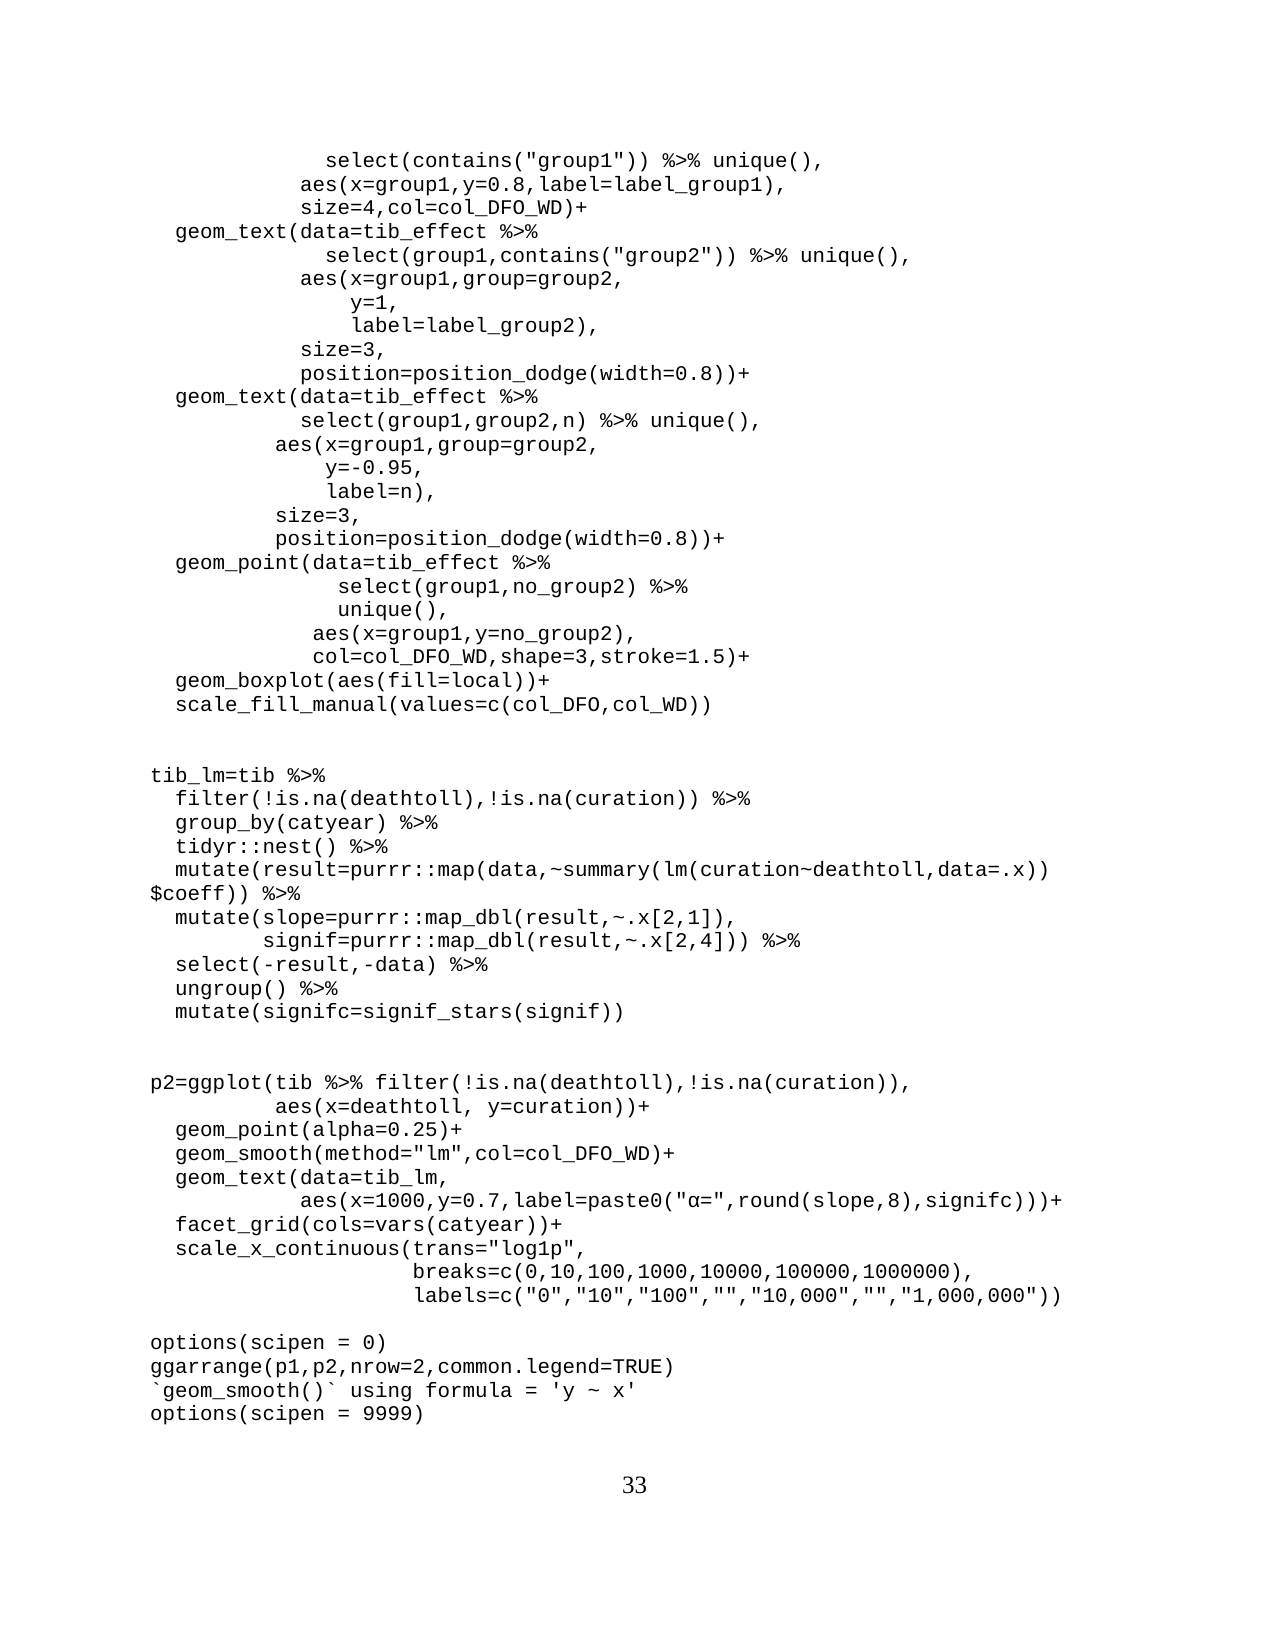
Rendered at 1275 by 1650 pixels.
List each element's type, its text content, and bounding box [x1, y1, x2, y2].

text p2=ggplot(tib %>% filter(!is.na(deathtoll),!is.na(curation)), [150, 1072, 1125, 1096]
text tib_lm=tib %>% [150, 765, 1125, 788]
text select(group1,group2,n) %>% unique(), [150, 410, 1125, 434]
text filter(!is.na(deathtoll),!is.na(curation)) %>% [150, 788, 1125, 812]
text ggarrange(p1,p2,nrow=2,common.legend=TRUE) [150, 1356, 1125, 1379]
text select(group1,contains("group2")) %>% unique(), [150, 244, 1125, 268]
text `geom_smooth()` using formula = 'y ~ x' [150, 1379, 1125, 1403]
text col=col_DFO_WD,shape=3,stroke=1.5)+ [150, 647, 1125, 670]
text labels=c("0","10","100","","10,000","","1,000,000")) [150, 1285, 1125, 1309]
text geom_point(alpha=0.25)+ [150, 1119, 1125, 1143]
text size=3, [150, 339, 1125, 363]
text signif=purrr::map_dbl(result,~.x[2,4])) %>% [150, 930, 1125, 954]
text breaks=c(0,10,100,1000,10000,100000,1000000), [150, 1261, 1125, 1285]
text mutate(slope=purrr::map_dbl(result,~.x[2,1]), [150, 907, 1125, 930]
text label=n), [150, 481, 1125, 505]
text y=1, [150, 292, 1125, 316]
text y=-0.95, [150, 457, 1125, 481]
text geom_point(data=tib_effect %>% [150, 552, 1125, 576]
text aes(x=group1,group=group2, [150, 268, 1125, 292]
text scale_fill_manual(values=c(col_DFO,col_WD)) [150, 694, 1125, 717]
text aes(x=group1,group=group2, [150, 434, 1125, 457]
text geom_boxplot(aes(fill=local))+ [150, 670, 1125, 694]
text aes(x=1000,y=0.7,label=paste0("α=",round(slope,8),signifc)))+ [150, 1190, 1125, 1214]
text options(scipen = 9999) [150, 1403, 1125, 1427]
text options(scipen = 0) [150, 1332, 1125, 1356]
text geom_text(data=tib_effect %>% [150, 386, 1125, 410]
text size=4,col=col_DFO_WD)+ [150, 197, 1125, 221]
text mutate(result=purrr::map(data,~summary(lm(curation~deathtoll,data=.x))$coeff)) %>% [150, 859, 1125, 907]
text geom_text(data=tib_effect %>% [150, 221, 1125, 244]
text select(-result,-data) %>% [150, 954, 1125, 978]
text facet_grid(cols=vars(catyear))+ [150, 1214, 1125, 1238]
text position=position_dodge(width=0.8))+ [150, 363, 1125, 386]
text position=position_dodge(width=0.8))+ [150, 528, 1125, 552]
text group_by(catyear) %>% [150, 812, 1125, 836]
text aes(x=deathtoll, y=curation))+ [150, 1096, 1125, 1119]
text size=3, [150, 505, 1125, 528]
text select(contains("group1")) %>% unique(), [150, 150, 1125, 174]
text label=label_group2), [150, 316, 1125, 339]
text scale_x_continuous(trans="log1p", [150, 1238, 1125, 1261]
text select(group1,no_group2) %>% [150, 576, 1125, 599]
text ungroup() %>% [150, 978, 1125, 1001]
text geom_smooth(method="lm",col=col_DFO_WD)+ [150, 1143, 1125, 1167]
text aes(x=group1,y=0.8,label=label_group1), [150, 174, 1125, 197]
text mutate(signifc=signif_stars(signif)) [150, 1001, 1125, 1025]
text aes(x=group1,y=no_group2), [150, 623, 1125, 647]
text geom_text(data=tib_lm, [150, 1167, 1125, 1190]
text unique(), [150, 599, 1125, 623]
text tidyr::nest() %>% [150, 836, 1125, 859]
